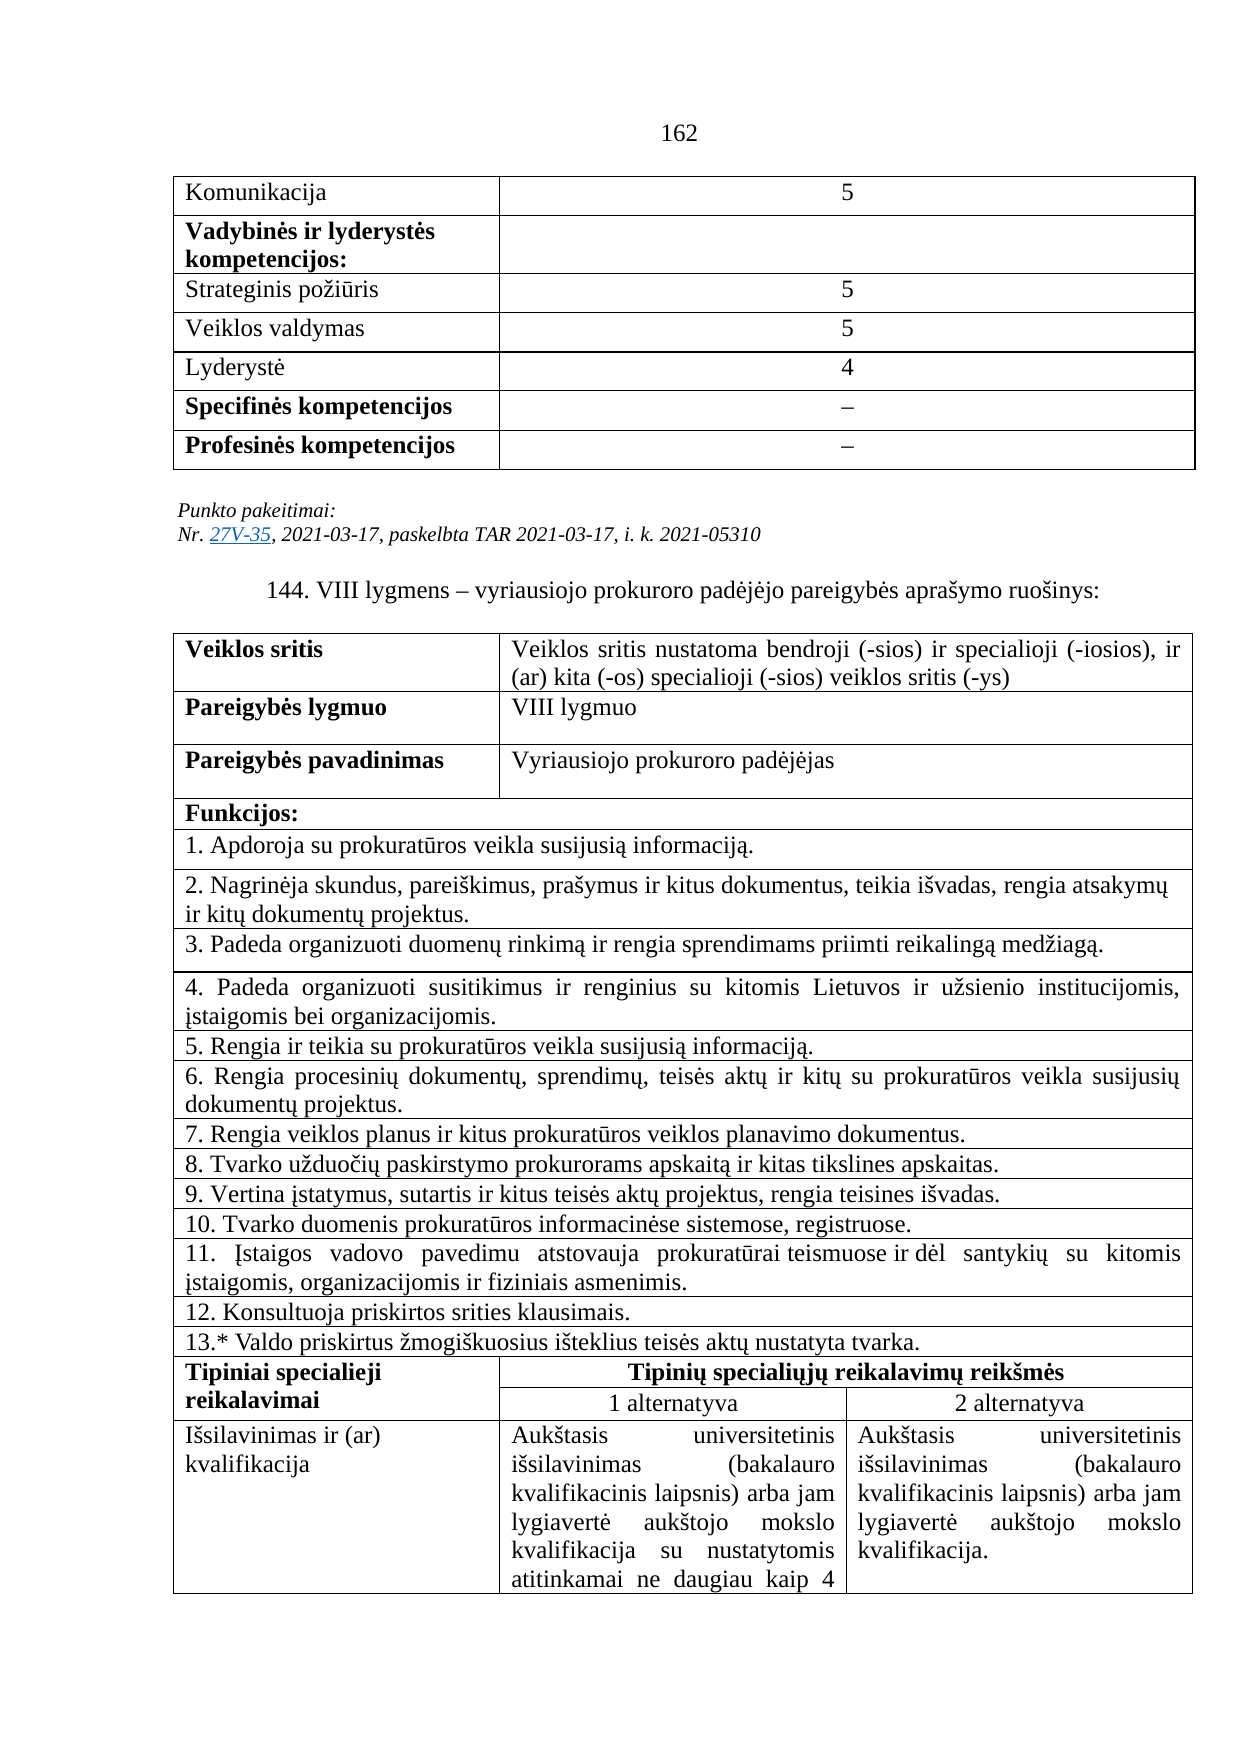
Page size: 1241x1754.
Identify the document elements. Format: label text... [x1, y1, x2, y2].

table_cell 4 [500, 353, 1194, 390]
table_cell 1 alternatyva [500, 1388, 846, 1419]
table_cell 7. Rengia veiklos planus ir kitus prokuratūros veiklos planavimo dokumentus. [174, 1119, 1192, 1148]
table_cell 1. Apdoroja su prokuratūros veikla susijusią informaciją. [174, 830, 1192, 869]
table_cell Vyriausiojo prokuroro padėjėjas [500, 745, 1192, 797]
table_cell Veiklos valdymas [174, 313, 499, 351]
table_cell Vadybinės ir lyderystės kompetencijos: [174, 216, 499, 273]
table_cell 3. Padeda organizuoti duomenų rinkimą ir rengia sprendimams priimti reikalingą medžiagą. [174, 929, 1192, 971]
table_cell Pareigybės lygmuo [174, 692, 499, 744]
table_cell 4. Padeda organizuoti susitikimus ir renginius su kitomis Lietuvos ir užsienio institucijomis, įstaigomis bei organizacijomis. [174, 973, 1192, 1030]
table_cell 13.* Valdo priskirtus žmogiškuosius išteklius teisės aktų nustatyta tvarka. [174, 1327, 1192, 1356]
text 144. VIII lygmens – vyriausiojo prokuroro padėjėjo pareigybės aprašymo ruošinys: [177, 575, 1181, 604]
table_cell VIII lygmuo [500, 692, 1192, 744]
table_cell 9. Vertina įstatymus, sutartis ir kitus teisės aktų projektus, rengia teisines išvadas. [174, 1179, 1192, 1208]
table_cell Profesinės kompetencijos [174, 431, 499, 468]
table_cell 5 [500, 313, 1194, 351]
table_cell Pareigybės pavadinimas [174, 745, 499, 797]
table_cell Aukštasis universitetinis išsilavinimas (bakalauro kvalifikacinis laipsnis) arba jam lygiavertė aukštojo mokslo kvalifikacija. [847, 1421, 1192, 1593]
table_cell Tipiniai specialieji reikalavimai [174, 1357, 499, 1419]
text Nr. 27V-35, 2021-03-17, paskelbta TAR 2021-03-17, i. k. 2021-05310 [177, 522, 1181, 546]
table_cell Lyderystė [174, 353, 499, 390]
table_cell Tipinių specialiųjų reikalavimų reikšmės [500, 1357, 1192, 1387]
table_cell Strateginis požiūris [174, 274, 499, 312]
table_cell – [500, 431, 1194, 468]
table_cell [500, 216, 1194, 273]
table_cell Aukštasis universitetinis išsilavinimas (bakalauro kvalifikacinis laipsnis) arba jam lygiavertė aukštojo mokslo kvalifikacija su nustatytomis atitinkamai ne daugiau kaip 4 [500, 1421, 846, 1593]
table_header Veiklos sritis [174, 634, 499, 691]
table_cell 5 [500, 177, 1194, 215]
table_cell 6. Rengia procesinių dokumentų, sprendimų, teisės aktų ir kitų su prokuratūros veikla susijusių dokumentų projektus. [174, 1061, 1192, 1118]
table_cell 8. Tvarko užduočių paskirstymo prokurorams apskaitą ir kitas tikslines apskaitas. [174, 1149, 1192, 1178]
table_cell – [500, 391, 1194, 429]
table_cell 2. Nagrinėja skundus, pareiškimus, prašymus ir kitus dokumentus, teikia išvadas, rengia atsakymų ir kitų dokumentų projektus. [174, 870, 1192, 928]
table_cell Išsilavinimas ir (ar) kvalifikacija [174, 1421, 499, 1593]
table_cell 5. Rengia ir teikia su prokuratūros veikla susijusią informaciją. [174, 1031, 1192, 1060]
table_cell 2 alternatyva [847, 1388, 1192, 1419]
table_cell Specifinės kompetencijos [174, 391, 499, 429]
table_header Veiklos sritis nustatoma bendroji (-sios) ir specialioji (-iosios), ir (ar) kita (-os) specialioji (-sios) veiklos sritis (-ys) [500, 634, 1192, 691]
table_cell Komunikacija [174, 177, 499, 215]
text Punkto pakeitimai: [177, 498, 1181, 522]
table_cell Funkcijos: [174, 799, 1192, 829]
table_cell 11. Įstaigos vadovo pavedimu atstovauja prokuratūrai teismuose ir dėl santykių su kitomis įstaigomis, organizacijomis ir fiziniais asmenimis. [174, 1239, 1192, 1296]
table_cell 5 [500, 274, 1194, 312]
table_cell 12. Konsultuoja priskirtos srities klausimais. [174, 1297, 1192, 1326]
table_cell 10. Tvarko duomenis prokuratūros informacinėse sistemose, registruose. [174, 1209, 1192, 1237]
